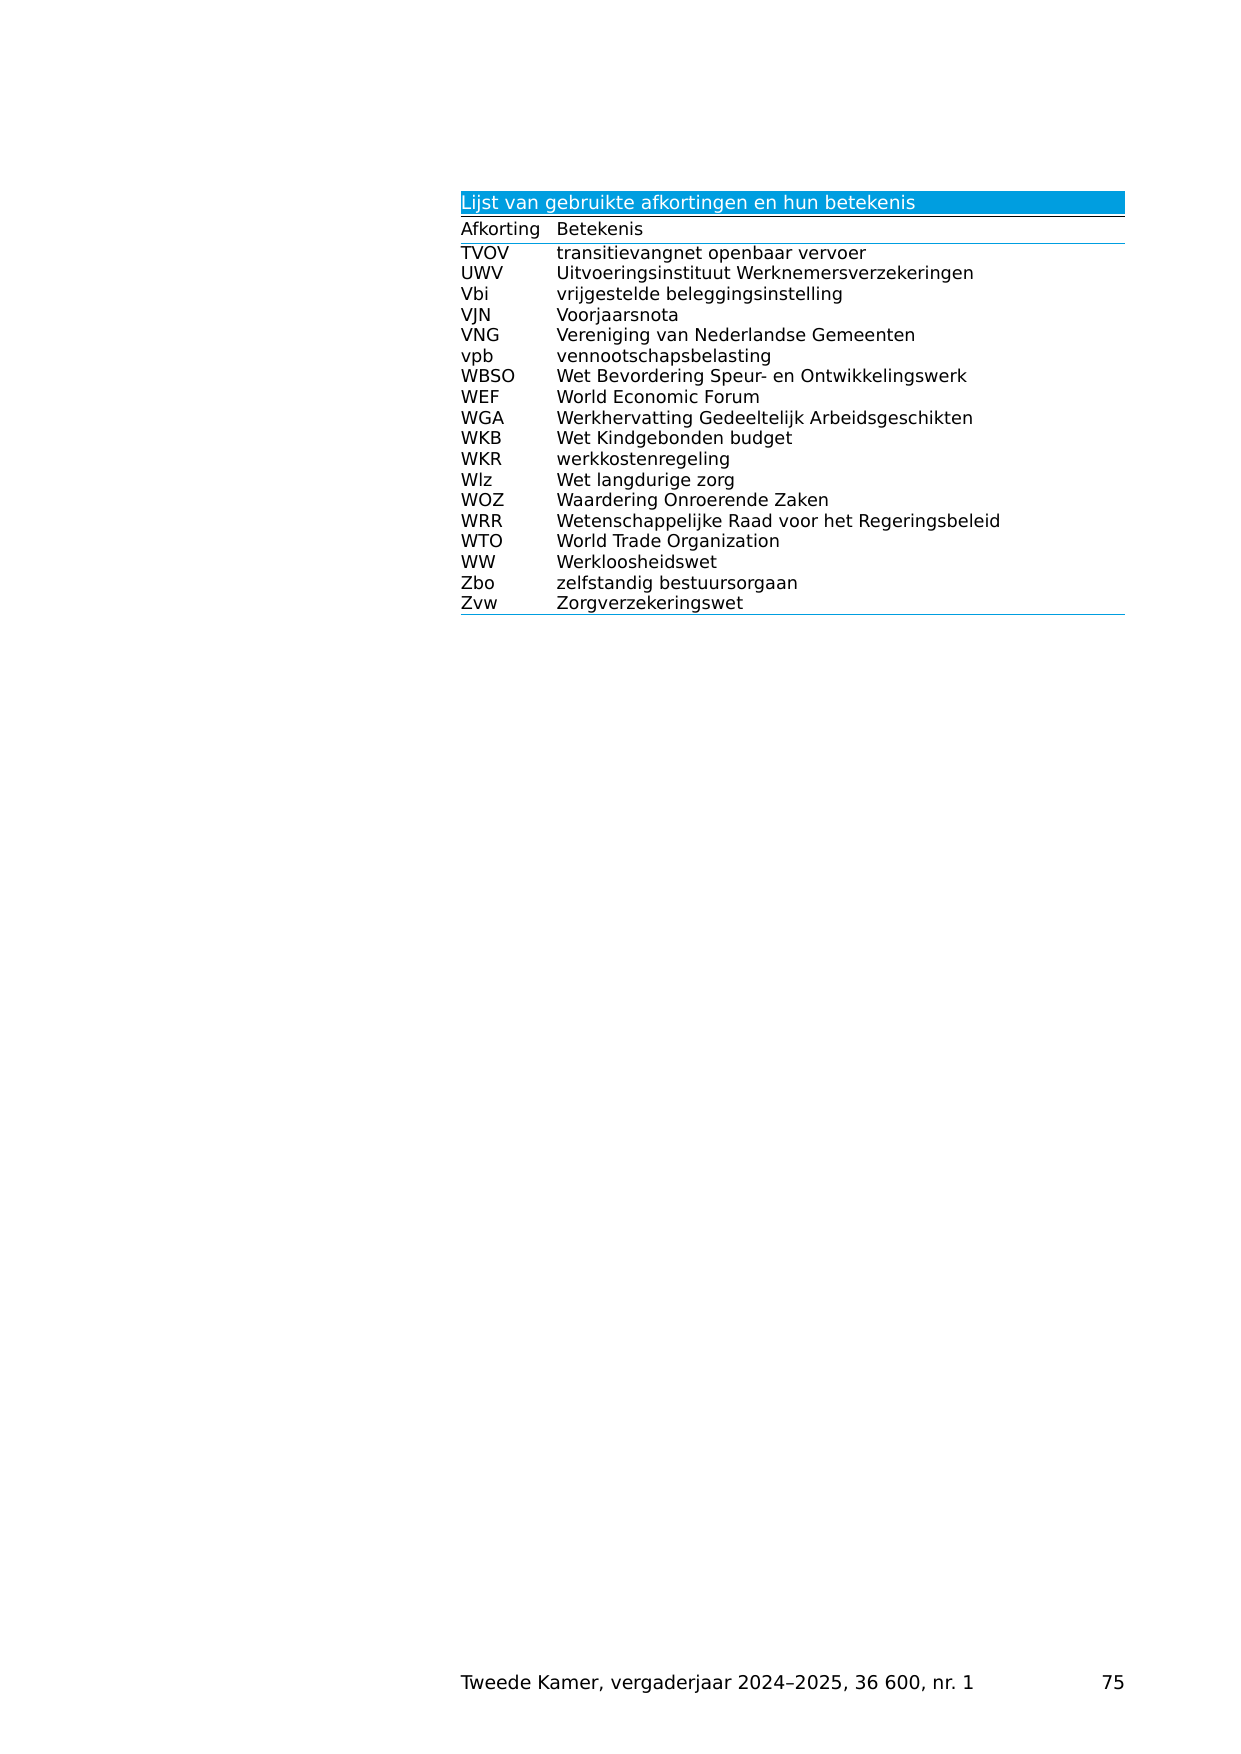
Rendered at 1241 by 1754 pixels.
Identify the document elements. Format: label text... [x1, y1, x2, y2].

table_cell Zvw [461, 593, 553, 614]
table_cell werkkostenregeling [554, 449, 1125, 469]
table_cell Waardering Onroerende Zaken [554, 490, 1125, 511]
table_cell Zorgverzekeringswet [554, 593, 1125, 614]
table_cell Vereniging van Nederlandse Gemeenten [554, 325, 1125, 346]
table_cell zelfstandig bestuursorgaan [554, 573, 1125, 593]
table_cell Wlz [461, 470, 553, 490]
table_cell WW [461, 552, 553, 573]
table_cell Betekenis [554, 217, 1125, 243]
table_cell VNG [461, 325, 553, 346]
table_cell WOZ [461, 490, 553, 511]
table_cell Werkloosheidswet [554, 552, 1125, 573]
table_cell UWV [461, 263, 553, 284]
table_cell Afkorting [461, 217, 553, 243]
table_cell Vbi [461, 284, 553, 304]
table_cell WGA [461, 408, 553, 428]
table_cell Wet Bevordering Speur- en Ontwikkelingswerk [554, 366, 1125, 387]
table_cell vrijgestelde beleggingsinstelling [554, 284, 1125, 304]
table_cell Voorjaarsnota [554, 305, 1125, 325]
table_cell WTO [461, 531, 553, 552]
table_cell transitievangnet openbaar vervoer [554, 244, 1125, 263]
table_cell WRR [461, 511, 553, 531]
table_cell WKB [461, 428, 553, 449]
table_cell Wet Kindgebonden budget [554, 428, 1125, 449]
table_cell VJN [461, 305, 553, 325]
table_cell Uitvoeringsinstituut Werknemersverzekeringen [554, 263, 1125, 284]
table_cell WEF [461, 387, 553, 408]
table_cell Wetenschappelijke Raad voor het Regeringsbeleid [554, 511, 1125, 531]
table_cell vennootschapsbelasting [554, 346, 1125, 366]
table_cell Werkhervatting Gedeeltelijk Arbeidsgeschikten [554, 408, 1125, 428]
table_cell WKR [461, 449, 553, 469]
table_cell World Trade Organization [554, 531, 1125, 552]
table_cell WBSO [461, 366, 553, 387]
table_cell TVOV [461, 244, 553, 263]
table_cell World Economic Forum [554, 387, 1125, 408]
table_cell vpb [461, 346, 553, 366]
table_cell Wet langdurige zorg [554, 470, 1125, 490]
table_cell Zbo [461, 573, 553, 593]
